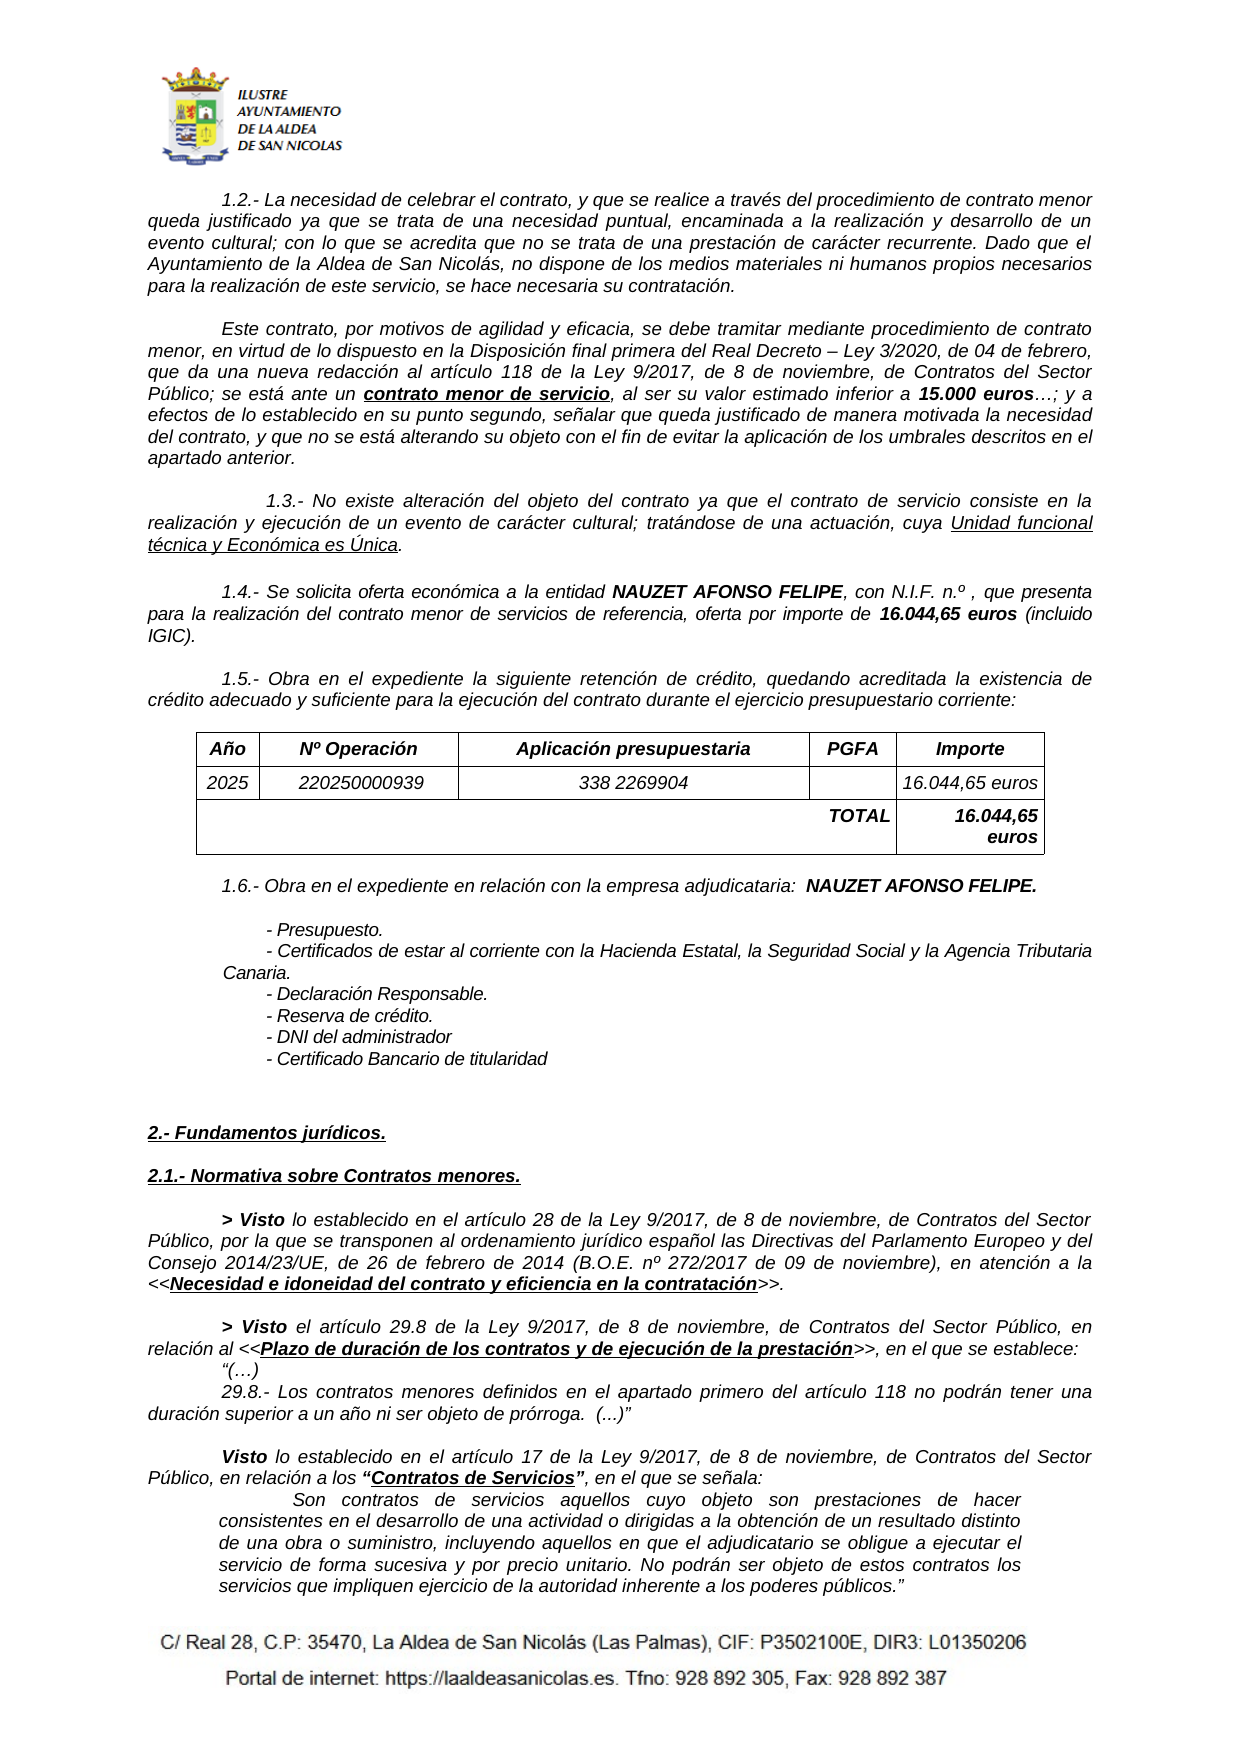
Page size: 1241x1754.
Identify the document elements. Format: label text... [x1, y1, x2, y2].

table_header PGFA [810, 733, 896, 766]
table_cell 16.044,65 euros [897, 767, 1044, 799]
text Son contratos de servicios aquellos cuyo objeto son prestaciones de hacer consistentes en el desarrollo de una actividad o dirigidas a la obtención de un resultado distinto de una obra o suministro, incluyendo aquellos en que el adjudicatario se obligue a ejecutar el servicio de forma sucesiva y por precio unitario. No podrán ser objeto de estos contratos los servicios que impliquen ejercicio de la autoridad inherente a los poderes públicos.” [218, 1489, 1022, 1596]
table_header Año [197, 733, 259, 766]
text - DNI del administrador [223, 1026, 1093, 1048]
table_cell 220250000939 [260, 767, 458, 799]
text - Certificados de estar al corriente con la Hacienda Estatal, la Seguridad Social y la Agencia Tributaria Canaria. [223, 940, 1093, 983]
text 1.5.- Obra en el expediente la siguiente retención de crédito, quedando acreditada la existencia de crédito adecuado y suficiente para la ejecución del contrato durante el ejercicio presupuestario corriente: [148, 668, 1093, 711]
table_cell TOTAL [197, 800, 896, 853]
table_header Nº Operación [260, 733, 458, 766]
table_cell 16.044,65 euros [897, 800, 1044, 853]
text 2.1.- Normativa sobre Contratos menores. [148, 1165, 1093, 1187]
text 1.2.- La necesidad de celebrar el contrato, y que se realice a través del procedimiento de contrato menor queda justificado ya que se trata de una necesidad puntual, encaminada a la realización y desarrollo de un evento cultural; con lo que se acredita que no se trata de una prestación de carácter recurrente. Dado que el Ayuntamiento de la Aldea de San Nicolás, no dispone de los medios materiales ni humanos propios necesarios para la realización de este servicio, se hace necesaria su contratación. [148, 188, 1093, 296]
text - Presupuesto. [148, 918, 1093, 940]
text 2.- Fundamentos jurídicos. [148, 1122, 1093, 1144]
picture [148, 59, 358, 173]
text > Visto el artículo 29.8 de la Ley 9/2017, de 8 de noviembre, de Contratos del Sector Público, en relación al <<Plazo de duración de los contratos y de ejecución de la prestación>>, en el que se establece: [148, 1316, 1093, 1359]
text 29.8.- Los contratos menores definidos en el apartado primero del artículo 118 no podrán tener una duración superior a un año ni ser objeto de prórroga. (...)” [148, 1381, 1093, 1424]
text 1.3.- No existe alteración del objeto del contrato ya que el contrato de servicio consiste en la realización y ejecución de un evento de carácter cultural; tratándose de una actuación, cuya Unidad funcional técnica y Económica es Única. [148, 490, 1093, 555]
text - Reserva de crédito. [223, 1005, 1093, 1026]
text - Declaración Responsable. [223, 983, 1093, 1005]
table_cell 338 2269904 [459, 767, 809, 799]
text 1.6.- Obra en el expediente en relación con la empresa adjudicataria: NAUZET AFONSO FELIPE. [148, 875, 1093, 897]
text “(…) [148, 1359, 1093, 1381]
text > Visto lo establecido en el artículo 28 de la Ley 9/2017, de 8 de noviembre, de Contratos del Sector Público, por la que se transponen al ordenamiento jurídico español las Directivas del Parlamento Europeo y del Consejo 2014/23/UE, de 26 de febrero de 2014 (B.O.E. nº 272/2017 de 09 de noviembre), en atención a la <<Necesidad e idoneidad del contrato y eficiencia en la contratación>>. [148, 1208, 1093, 1294]
text 1.4.- Se solicita oferta económica a la entidad NAUZET AFONSO FELIPE, con N.I.F. n.º , que presenta para la realización del contrato menor de servicios de referencia, oferta por importe de 16.044,65 euros (incluido IGIC). [148, 581, 1093, 646]
table_cell [810, 767, 896, 799]
text Visto lo establecido en el artículo 17 de la Ley 9/2017, de 8 de noviembre, de Contratos del Sector Público, en relación a los “Contratos de Servicios”, en el que se señala: [148, 1446, 1093, 1489]
text - Certificado Bancario de titularidad [223, 1048, 1093, 1069]
picture [148, 1626, 1034, 1694]
table_header Importe [897, 733, 1044, 766]
table_header Aplicación presupuestaria [459, 733, 809, 766]
table_cell 2025 [197, 767, 259, 799]
text Este contrato, por motivos de agilidad y eficacia, se debe tramitar mediante procedimiento de contrato menor, en virtud de lo dispuesto en la Disposición final primera del Real Decreto – Ley 3/2020, de 04 de febrero, que da una nueva redacción al artículo 118 de la Ley 9/2017, de 8 de noviembre, de Contratos del Sector Público; se está ante un contrato menor de servicio, al ser su valor estimado inferior a 15.000 euros…; y a efectos de lo establecido en su punto segundo, señalar que queda justificado de manera motivada la necesidad del contrato, y que no se está alterando su objeto con el fin de evitar la aplicación de los umbrales descritos en el apartado anterior. [148, 318, 1093, 469]
